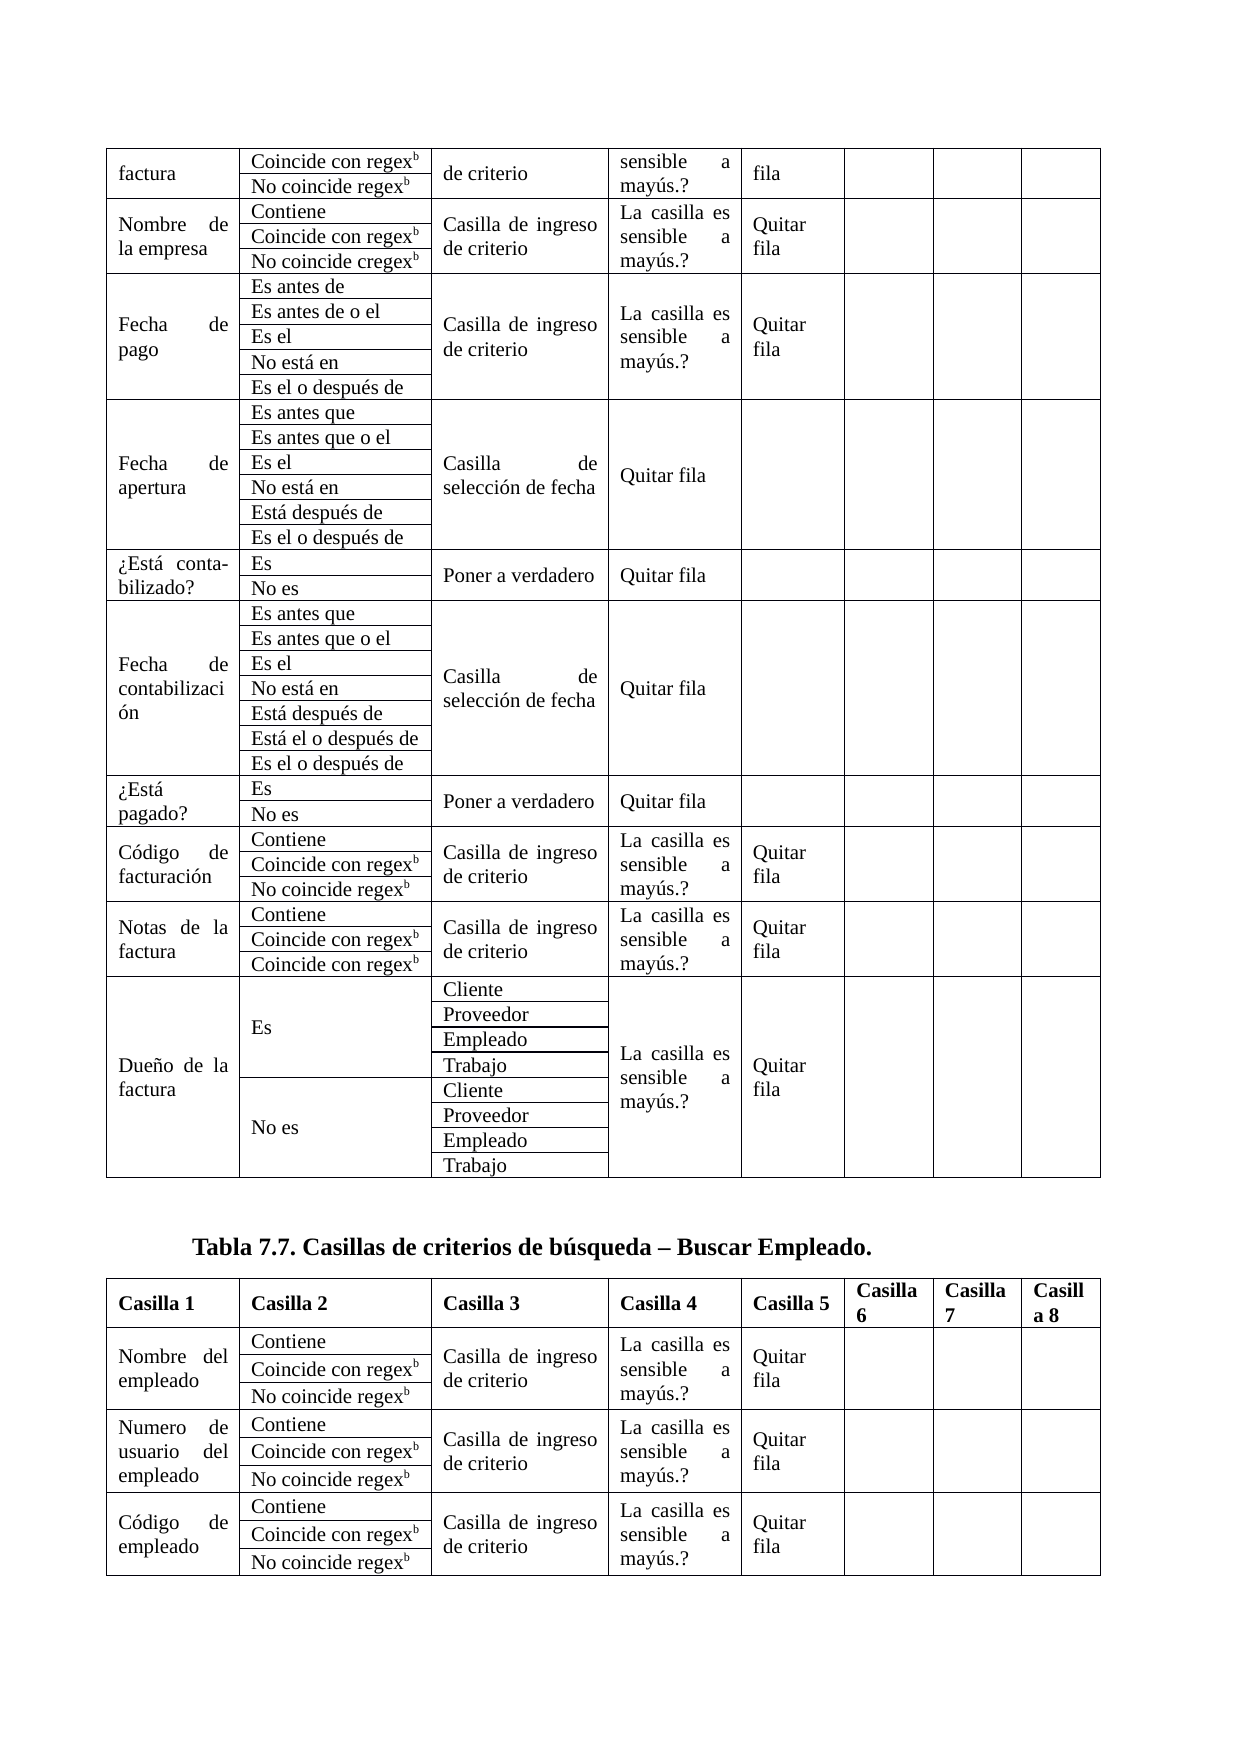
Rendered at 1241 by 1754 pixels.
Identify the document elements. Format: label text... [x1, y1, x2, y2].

table_cell Casilla de selección de fecha [432, 601, 608, 775]
table_cell [845, 274, 933, 399]
table_cell Casilla de ingreso de criterio [432, 199, 608, 273]
table_cell Quitar fila [742, 1493, 844, 1575]
table_cell de criterio [432, 149, 608, 198]
table_cell Contiene [240, 1493, 431, 1520]
table_cell Notas de la factura [107, 902, 239, 976]
table_cell Código de empleado [107, 1493, 239, 1575]
table_cell [845, 149, 933, 198]
table_cell Coincide con regexb [240, 952, 431, 976]
table_cell Cliente [432, 1078, 608, 1102]
table_cell [845, 1328, 933, 1409]
table_cell Dueño de la factura [107, 977, 239, 1177]
table_cell Proveedor [432, 1103, 608, 1127]
table_cell Coincide con regexb [240, 1355, 431, 1382]
table_cell factura [107, 149, 239, 198]
table_cell Es el [240, 450, 431, 474]
table_cell La casilla es sensible a mayús.? [609, 1410, 741, 1492]
table_cell No coincide regexb [240, 1466, 431, 1492]
table_cell Cliente [432, 977, 608, 1001]
table_cell [845, 601, 933, 775]
table_cell Empleado [432, 1128, 608, 1152]
table_cell [934, 601, 1021, 775]
table_cell Casilla de ingreso de criterio [432, 827, 608, 901]
table_cell La casilla es sensible a mayús.? [609, 827, 741, 901]
table_cell [1022, 827, 1100, 901]
table_cell Es [240, 977, 431, 1077]
table_cell Quitar fila [742, 274, 844, 399]
table_cell [1022, 550, 1100, 599]
table_cell Es antes que o el [240, 626, 431, 650]
table_cell sensible a mayús.? [609, 149, 741, 198]
table_cell [1022, 1410, 1100, 1492]
table_cell Casilla de ingreso de criterio [432, 1328, 608, 1409]
table_cell Quitar fila [742, 199, 844, 273]
table_cell [1022, 1493, 1100, 1575]
table_cell No es [240, 1078, 431, 1177]
table_header Casilla 2 [240, 1279, 431, 1327]
table_cell Es [240, 550, 431, 574]
table_cell Es el [240, 325, 431, 348]
table_cell [1022, 977, 1100, 1177]
table_cell Casilla de selección de fecha [432, 400, 608, 549]
text Tabla 7.7. Casillas de criterios de búsqueda – Buscar Empleado. [192, 1232, 1140, 1261]
table_header Casilla 6 [845, 1279, 933, 1327]
table_cell [1022, 1328, 1100, 1409]
table_cell Fecha de apertura [107, 400, 239, 549]
table_cell La casilla es sensible a mayús.? [609, 199, 741, 273]
table_cell Contiene [240, 827, 431, 851]
table_cell Casilla de ingreso de criterio [432, 902, 608, 976]
table_cell [845, 199, 933, 273]
table_cell [1022, 199, 1100, 273]
table_cell Está después de [240, 701, 431, 725]
table_cell Coincide con regexb [240, 224, 431, 248]
table_header Casilla 4 [609, 1279, 741, 1327]
table_cell Es antes que [240, 400, 431, 424]
table_cell No coincide regexb [240, 877, 431, 901]
table_cell No está en [240, 676, 431, 700]
table_cell [742, 550, 844, 599]
table_cell [845, 400, 933, 549]
table_cell [845, 1410, 933, 1492]
table_cell Quitar fila [609, 601, 741, 775]
table_cell [845, 902, 933, 976]
table_cell La casilla es sensible a mayús.? [609, 977, 741, 1177]
table_cell [934, 1328, 1021, 1409]
table_cell Quitar fila [609, 550, 741, 599]
table_cell [742, 400, 844, 549]
table_cell Es antes que o el [240, 425, 431, 449]
table_header Casilla 3 [432, 1279, 608, 1327]
table_cell [845, 776, 933, 826]
table_cell Empleado [432, 1028, 608, 1051]
table_cell Coincide con regexb [240, 149, 431, 173]
table_cell No está en [240, 350, 431, 374]
table_cell [742, 776, 844, 826]
table_cell La casilla es sensible a mayús.? [609, 902, 741, 976]
table_cell [934, 199, 1021, 273]
table_cell Es [240, 776, 431, 800]
table_cell Quitar fila [742, 977, 844, 1177]
table_cell Es el o después de [240, 375, 431, 399]
table_cell [1022, 400, 1100, 549]
table_cell Nombre de la empresa [107, 199, 239, 273]
table_cell [845, 550, 933, 599]
table_cell [934, 550, 1021, 599]
table_cell Quitar fila [742, 902, 844, 976]
table_cell ¿Está pagado? [107, 776, 239, 826]
table_header Casilla 5 [742, 1279, 844, 1327]
table_cell No es [240, 801, 431, 826]
table_cell Coincide con regexb [240, 852, 431, 876]
table_cell [934, 1493, 1021, 1575]
table_cell [742, 601, 844, 775]
table_cell Casilla de ingreso de criterio [432, 1410, 608, 1492]
table_cell La casilla es sensible a mayús.? [609, 1328, 741, 1409]
table_cell [845, 827, 933, 901]
table_cell [934, 149, 1021, 198]
table_cell [1022, 776, 1100, 826]
table_cell Proveedor [432, 1002, 608, 1026]
table_cell Numero de usuario del empleado [107, 1410, 239, 1492]
table_header Casilla 1 [107, 1279, 239, 1327]
table_cell [1022, 274, 1100, 399]
table_header Casilla 7 [934, 1279, 1021, 1327]
table_cell Es antes de o el [240, 299, 431, 323]
table_cell Casilla de ingreso de criterio [432, 1493, 608, 1575]
table_cell [1022, 149, 1100, 198]
table_cell Es el [240, 651, 431, 675]
table_cell Coincide con regexb [240, 1438, 431, 1464]
table_cell Trabajo [432, 1153, 608, 1177]
table_cell La casilla es sensible a mayús.? [609, 1493, 741, 1575]
table_cell Poner a verdadero [432, 550, 608, 599]
table_cell Coincide con regexb [240, 927, 431, 951]
table_cell Código de facturación [107, 827, 239, 901]
table_cell [1022, 902, 1100, 976]
table_cell Contiene [240, 902, 431, 926]
table_cell Casilla de ingreso de criterio [432, 274, 608, 399]
table_cell Está después de [240, 500, 431, 524]
table_cell [845, 977, 933, 1177]
table_cell [1022, 601, 1100, 775]
table_cell [934, 400, 1021, 549]
table_cell Nombre del empleado [107, 1328, 239, 1409]
table_cell ¿Está conta- bilizado? [107, 550, 239, 599]
table_cell Es antes que [240, 601, 431, 625]
table_cell Está el o después de [240, 726, 431, 750]
table_cell No coincide regexb [240, 1549, 431, 1575]
table_cell No está en [240, 475, 431, 499]
table_cell [934, 902, 1021, 976]
table_cell [845, 1493, 933, 1575]
table_cell Quitar fila [742, 1410, 844, 1492]
table_cell [934, 776, 1021, 826]
table_cell Quitar fila [609, 776, 741, 826]
table_cell Quitar fila [742, 1328, 844, 1409]
table_cell Quitar fila [742, 827, 844, 901]
table_header Casilla 8 [1022, 1279, 1100, 1327]
table_cell Quitar fila [609, 400, 741, 549]
table_cell La casilla es sensible a mayús.? [609, 274, 741, 399]
table_cell Es el o después de [240, 525, 431, 549]
table_cell Es el o después de [240, 751, 431, 775]
table_cell [934, 274, 1021, 399]
table_cell Contiene [240, 1410, 431, 1437]
table_cell Fecha de pago [107, 274, 239, 399]
table_cell fila [742, 149, 844, 198]
table_cell Coincide con regexb [240, 1521, 431, 1547]
table_cell No es [240, 576, 431, 599]
table_cell No coincide regexb [240, 174, 431, 198]
table_cell No coincide regexb [240, 1383, 431, 1409]
table_cell Fecha de contabilización [107, 601, 239, 775]
table_cell Trabajo [432, 1053, 608, 1077]
table_cell Contiene [240, 1328, 431, 1354]
table_cell [934, 977, 1021, 1177]
table_cell [934, 827, 1021, 901]
table_cell Poner a verdadero [432, 776, 608, 826]
table_cell Contiene [240, 199, 431, 223]
table_cell [934, 1410, 1021, 1492]
table_cell No coincide cregexb [240, 249, 431, 273]
table_cell Es antes de [240, 274, 431, 298]
